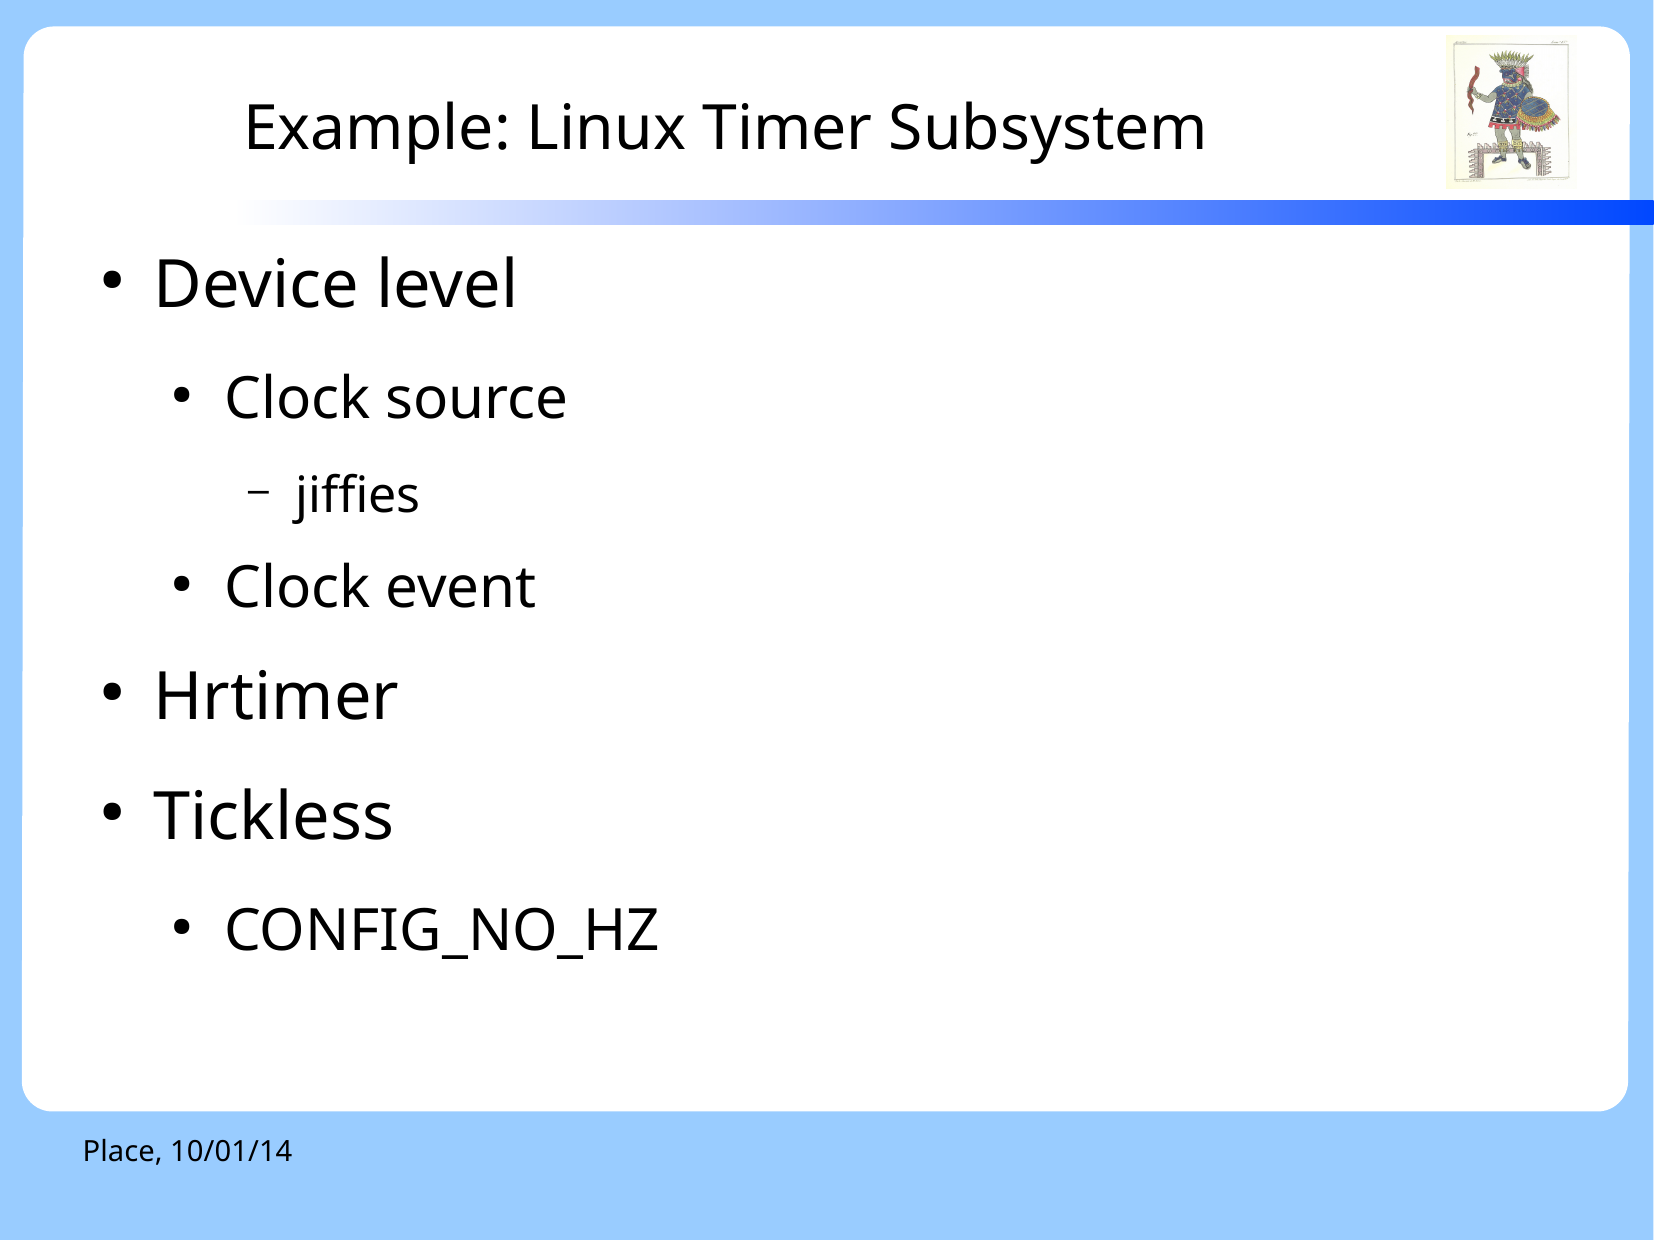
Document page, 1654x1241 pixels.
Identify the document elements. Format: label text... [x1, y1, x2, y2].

title Example: Linux Timer Subsystem [82, 49, 1371, 201]
picture [1446, 35, 1577, 189]
list Device level Clock source jiffies Clock event Hrtimer Tickless CONFIG_NO_HZ [82, 236, 1571, 1055]
